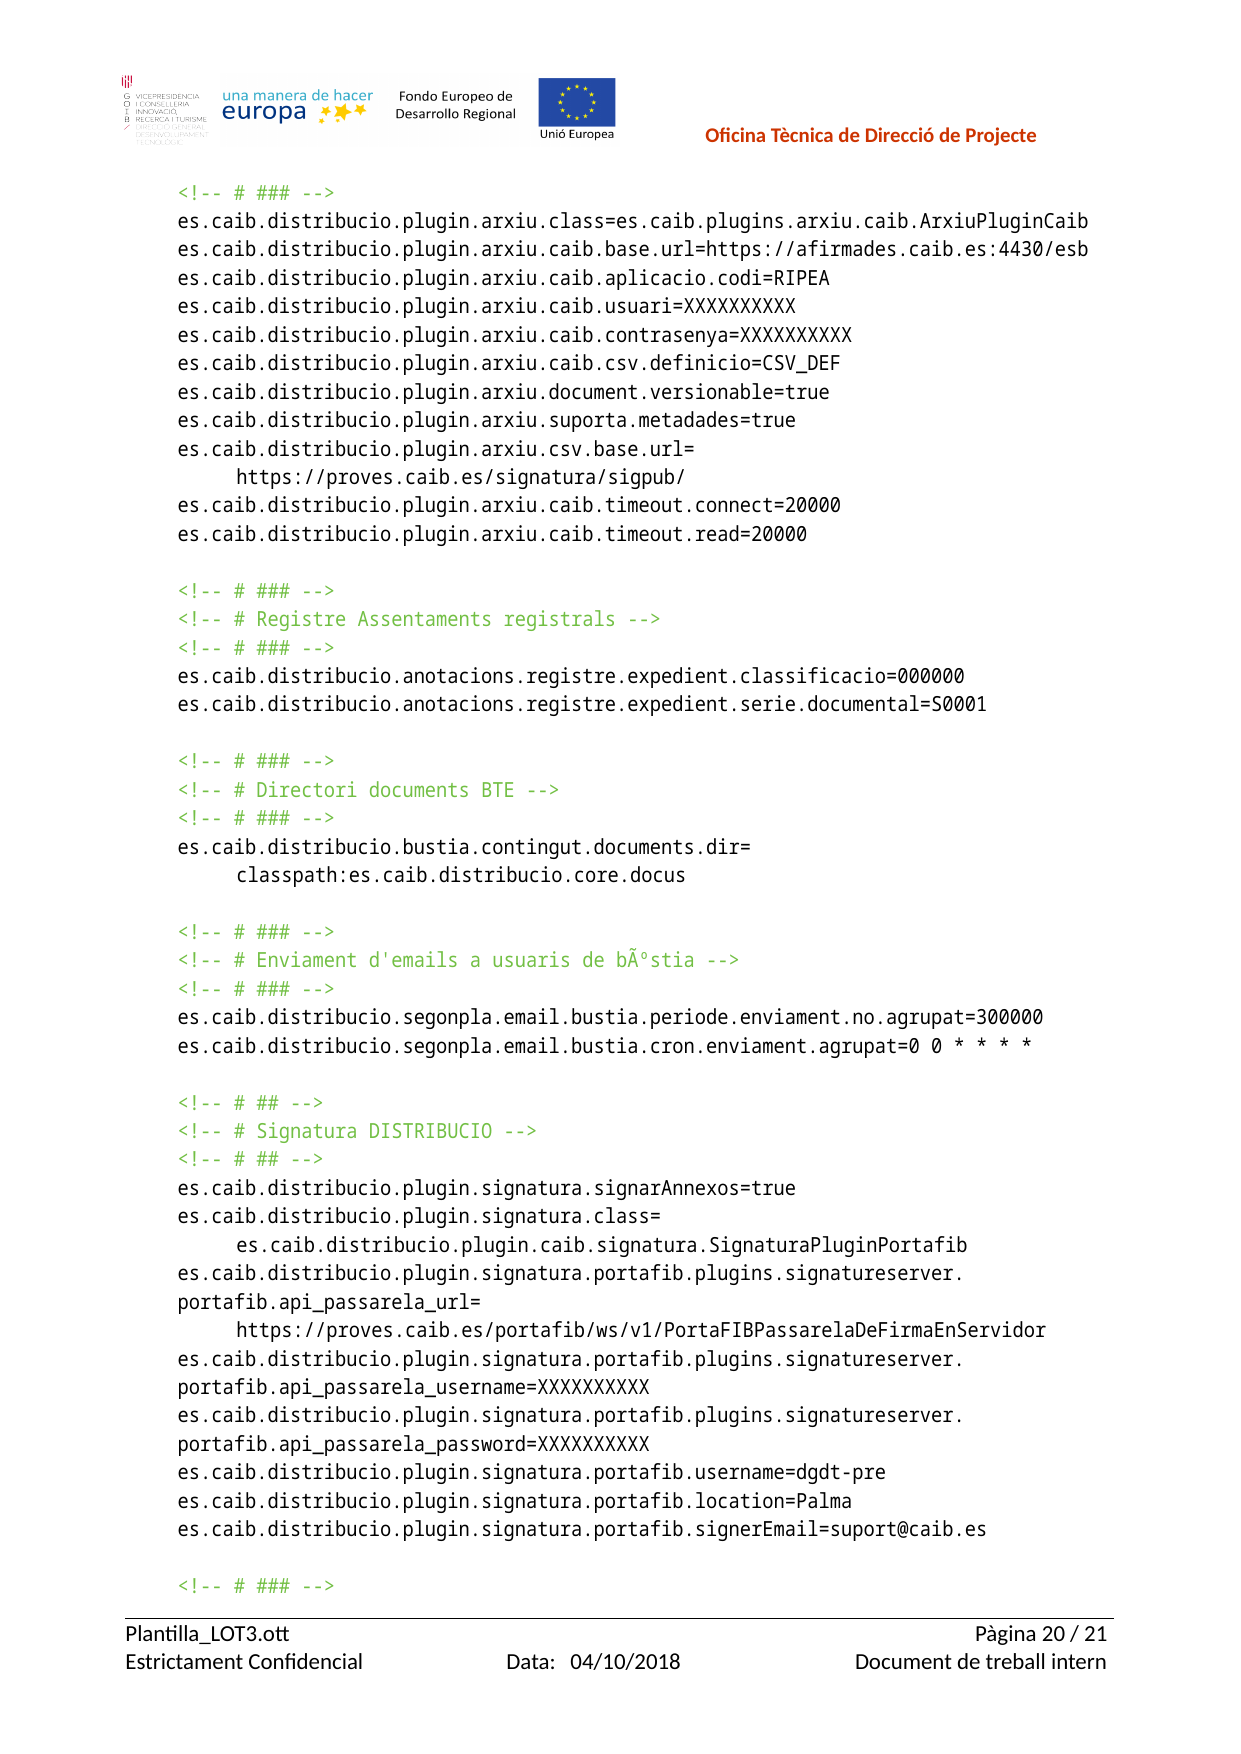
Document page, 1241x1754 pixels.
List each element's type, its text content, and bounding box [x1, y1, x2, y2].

text <!-- # ### --> [118, 576, 1122, 604]
text es.caib.distribucio.plugin.signatura.portafib.username=dgdt-pre [118, 1457, 1122, 1486]
text es.caib.distribucio.plugin.arxiu.caib.aplicacio.codi=RIPEA [118, 263, 1122, 291]
text es.caib.distribucio.plugin.signatura.portafib.signerEmail=suport@caib.es [118, 1514, 1122, 1543]
text es.caib.distribucio.plugin.signatura.portafib.plugins.signatureserver. [118, 1258, 1122, 1287]
text es.caib.distribucio.plugin.arxiu.caib.csv.definicio=CSV_DEF [118, 348, 1122, 377]
text es.caib.distribucio.bustia.contingut.documents.dir= [118, 832, 1122, 860]
text es.caib.distribucio.plugin.signatura.portafib.location=Palma [118, 1486, 1122, 1514]
text es.caib.distribucio.plugin.arxiu.class=es.caib.plugins.arxiu.caib.ArxiuPluginCaib [118, 206, 1122, 234]
text es.caib.distribucio.plugin.arxiu.caib.contrasenya=XXXXXXXXXX [118, 320, 1122, 348]
text es.caib.distribucio.anotacions.registre.expedient.serie.documental=S0001 [118, 689, 1122, 718]
text <!-- # ## --> [118, 1088, 1122, 1116]
text <!-- # Signatura DISTRIBUCIO --> [118, 1116, 1122, 1144]
picture [219, 73, 621, 147]
text es.caib.distribucio.plugin.signatura.portafib.plugins.signatureserver. [118, 1344, 1122, 1372]
text <!-- # ### --> [118, 974, 1122, 1002]
text classpath:es.caib.distribucio.core.docus [118, 860, 1122, 889]
text <!-- # ### --> [118, 633, 1122, 661]
text portafib.api_passarela_url= [118, 1287, 1122, 1315]
text es.caib.distribucio.anotacions.registre.expedient.classificacio=000000 [118, 661, 1122, 689]
text es.caib.distribucio.plugin.arxiu.caib.usuari=XXXXXXXXXX [118, 291, 1122, 320]
text es.caib.distribucio.plugin.arxiu.document.versionable=true [118, 377, 1122, 405]
text <!-- # ### --> [118, 746, 1122, 775]
text es.caib.distribucio.plugin.arxiu.caib.timeout.connect=20000 [118, 491, 1122, 519]
text es.caib.distribucio.plugin.arxiu.caib.base.url=https://afirmades.caib.es:4430/esb [118, 234, 1122, 263]
text <!-- # ## --> [118, 1144, 1122, 1173]
text <!-- # ### --> [118, 803, 1122, 832]
text es.caib.distribucio.plugin.arxiu.csv.base.url= [118, 434, 1122, 462]
text https://proves.caib.es/portafib/ws/v1/PortaFIBPassarelaDeFirmaEnServidor [118, 1315, 1122, 1344]
text <!-- # Registre Assentaments registrals --> [118, 604, 1122, 633]
text <!-- # ### --> [118, 917, 1122, 946]
text es.caib.distribucio.plugin.signatura.portafib.plugins.signatureserver. [118, 1401, 1122, 1429]
text es.caib.distribucio.plugin.signatura.class= [118, 1201, 1122, 1230]
text es.caib.distribucio.plugin.arxiu.suporta.metadades=true [118, 405, 1122, 434]
text portafib.api_passarela_username=XXXXXXXXXX [118, 1372, 1122, 1401]
text portafib.api_passarela_password=XXXXXXXXXX [118, 1429, 1122, 1457]
text <!-- # ### --> [118, 1571, 1122, 1599]
text <!-- # Directori documents BTE --> [118, 775, 1122, 803]
text es.caib.distribucio.plugin.caib.signatura.SignaturaPluginPortafib [118, 1230, 1122, 1258]
text es.caib.distribucio.segonpla.email.bustia.cron.enviament.agrupat=0 0 * * * * [118, 1031, 1122, 1059]
text es.caib.distribucio.plugin.arxiu.caib.timeout.read=20000 [118, 519, 1122, 547]
text <!-- # ### --> [118, 178, 1122, 206]
text es.caib.distribucio.segonpla.email.bustia.periode.enviament.no.agrupat=300000 [118, 1002, 1122, 1031]
text https://proves.caib.es/signatura/sigpub/ [118, 462, 1122, 491]
text es.caib.distribucio.plugin.signatura.signarAnnexos=true [118, 1173, 1122, 1201]
text <!-- # Enviament d'emails a usuaris de bÃºstia --> [118, 946, 1122, 974]
picture [118, 73, 213, 147]
